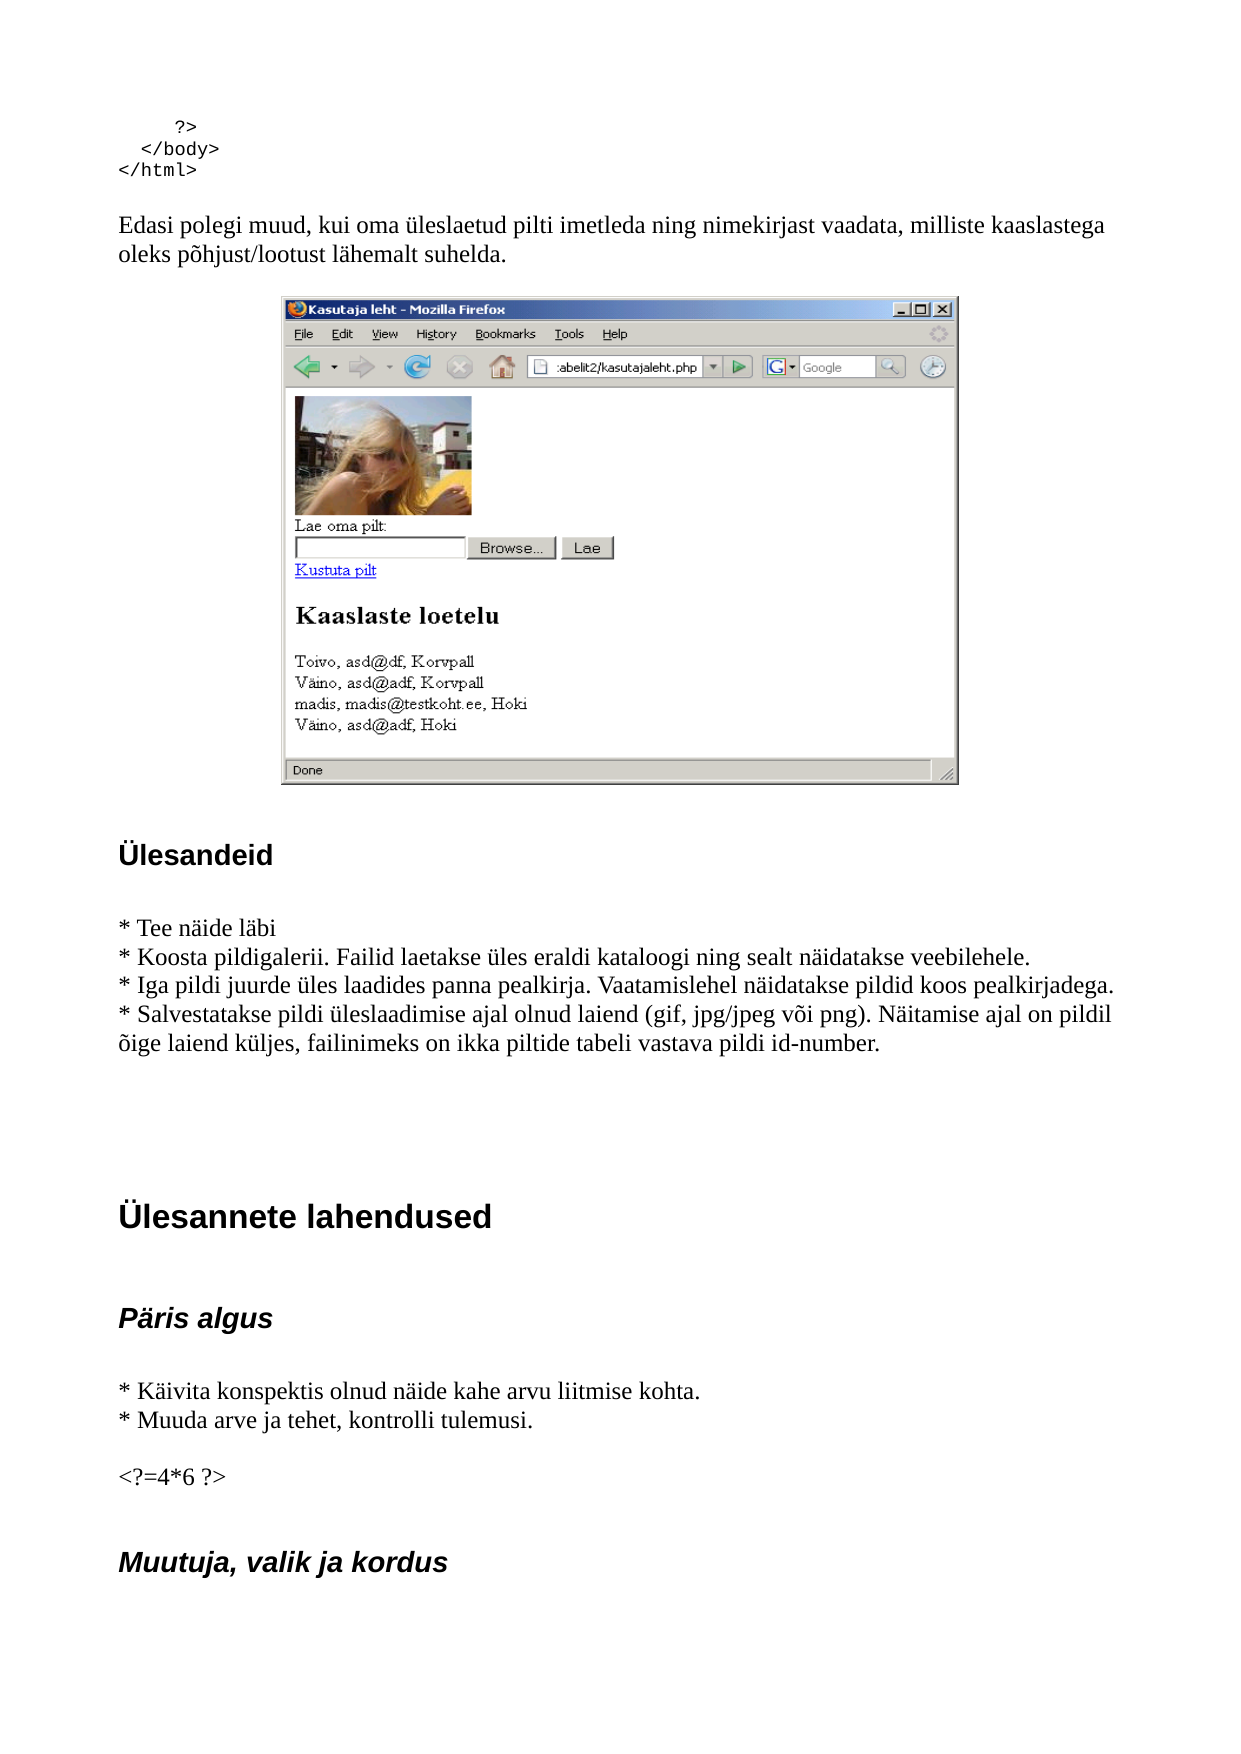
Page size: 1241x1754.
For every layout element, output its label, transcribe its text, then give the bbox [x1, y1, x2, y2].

subtitle Ülesannete lahendused [118, 1197, 1122, 1235]
text * Käivita konspektis olnud näide kahe arvu liitmise kohta. [118, 1376, 1122, 1405]
text </html> [118, 161, 1122, 182]
text </body> [118, 139, 1122, 161]
text Edasi polegi muud, kui oma üleslaetud pilti imetleda ning nimekirjast vaadata, milliste kaaslastega oleks põhjust/lootust lähemalt suhelda. [118, 211, 1122, 268]
text * Iga pildi juurde üles laadides panna pealkirja. Vaatamislehel näidatakse pildid koos pealkirjadega. [118, 970, 1122, 999]
subtitle Muutuja, valik ja kordus [118, 1545, 1122, 1578]
text * Salvestatakse pildi üleslaadimise ajal olnud laiend (gif, jpg/jpeg või png). Näitamise ajal on pildil õige laiend küljes, failinimeks on ikka piltide tabeli vastava pildi id-number. [118, 999, 1122, 1057]
text ?> [118, 118, 1122, 139]
text * Tee näide läbi [118, 913, 1122, 942]
picture [281, 296, 959, 785]
text * Koosta pildigalerii. Failid laetakse üles eraldi kataloogi ning sealt näidatakse veebilehele. [118, 942, 1122, 970]
text * Muuda arve ja tehet, kontrolli tulemusi. [118, 1405, 1122, 1434]
subtitle Ülesandeid [118, 838, 1122, 872]
text <?=4*6 ?> [118, 1462, 1122, 1491]
subtitle Päris algus [118, 1301, 1122, 1335]
